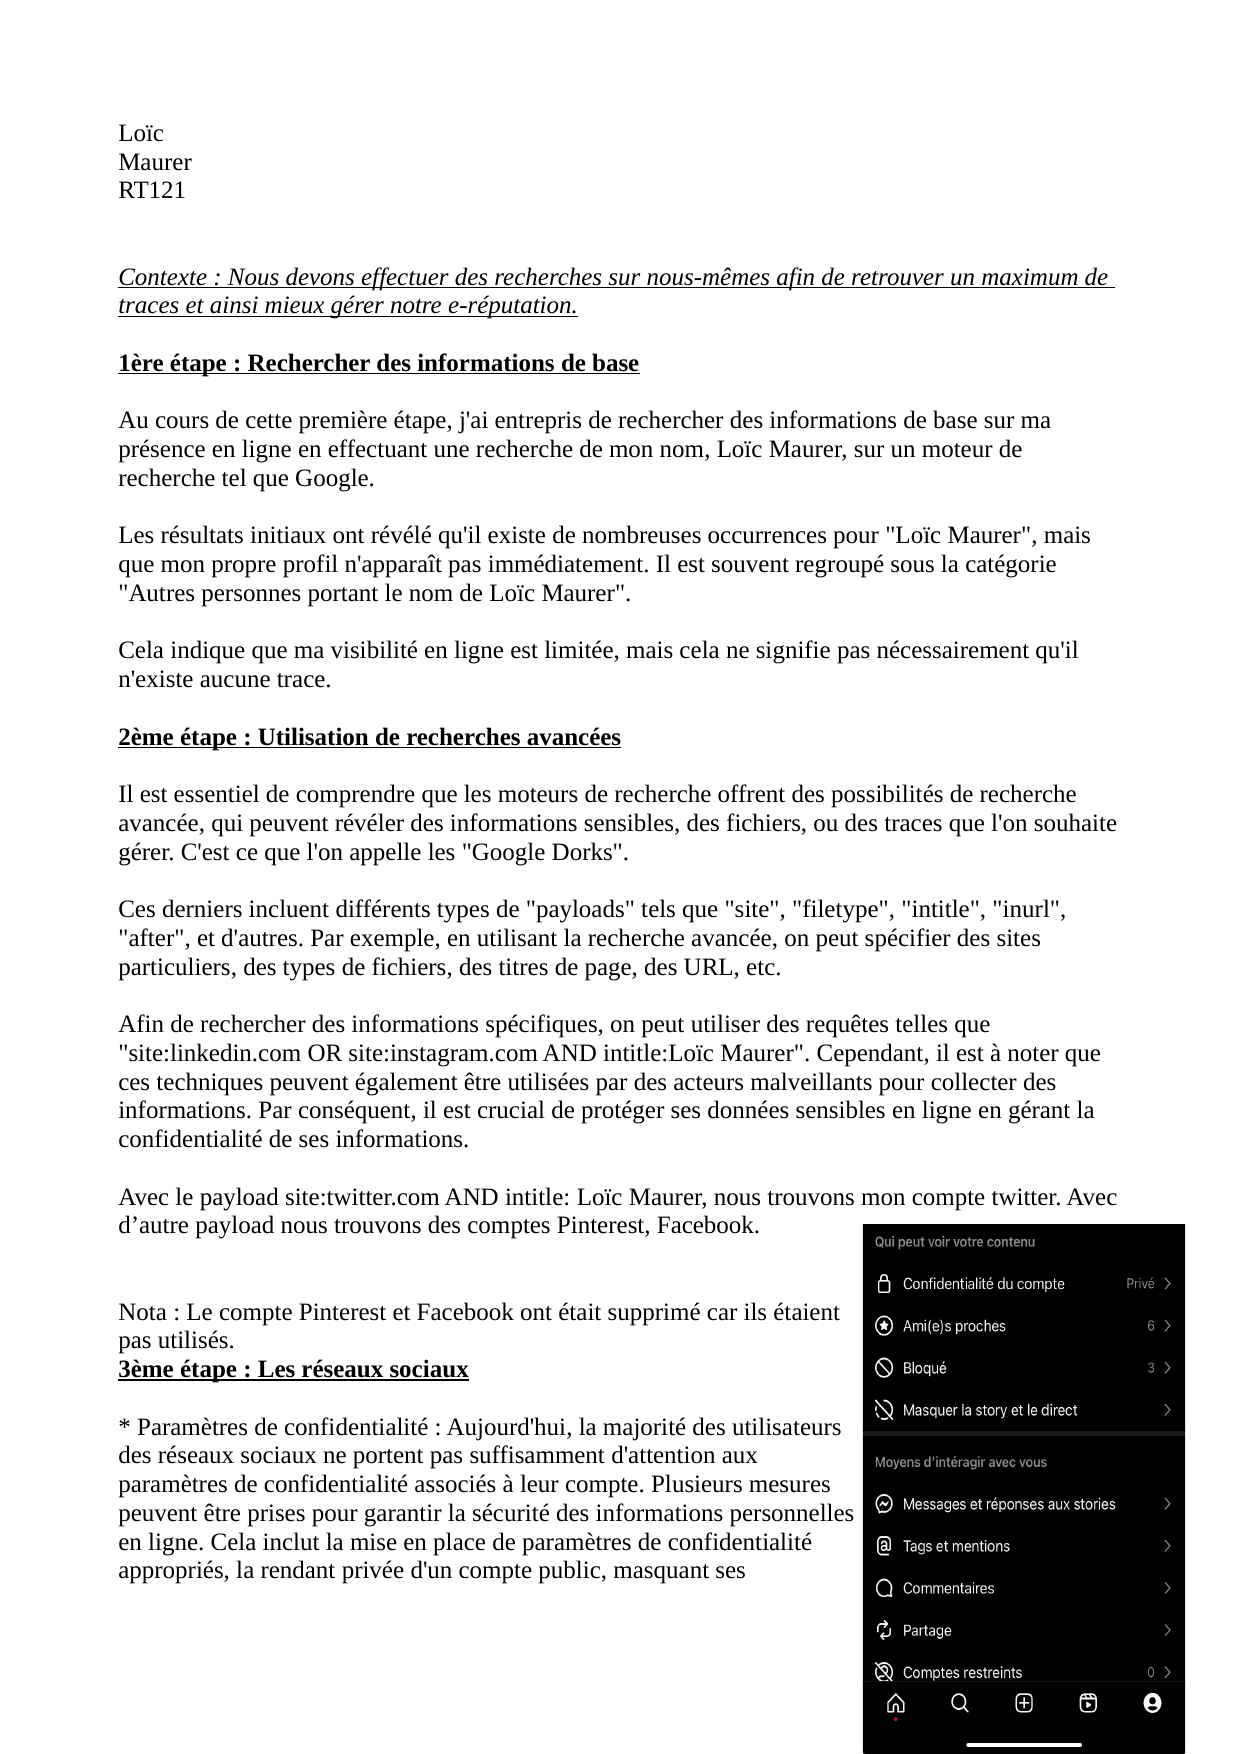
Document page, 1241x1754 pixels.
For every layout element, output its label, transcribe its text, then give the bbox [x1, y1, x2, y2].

text Nota : Le compte Pinterest et Facebook ont était supprimé car ils étaient pas utilisés. [118, 1297, 862, 1354]
text Au cours de cette première étape, j'ai entrepris de rechercher des informations de base sur ma présence en ligne en effectuant une recherche de mon nom, Loïc Maurer, sur un moteur de recherche tel que Google. [118, 406, 1122, 492]
text Loïc [118, 118, 1122, 147]
text Contexte : Nous devons effectuer des recherches sur nous-mêmes afin de retrouver un maximum de traces et ainsi mieux gérer notre e-réputation. [118, 262, 1122, 319]
text Avec le payload site:twitter.com AND intitle: Loïc Maurer, nous trouvons mon compte twitter. Avec d’autre payload nous trouvons des comptes Pinterest, Facebook. [118, 1182, 1122, 1239]
text Afin de rechercher des informations spécifiques, on peut utiliser des requêtes telles que "site:linkedin.com OR site:instagram.com AND intitle:Loïc Maurer". Cependant, il est à noter que ces techniques peuvent également être utilisées par des acteurs malveillants pour collecter des informations. Par conséquent, il est crucial de protéger ses données sensibles en ligne en gérant la confidentialité de ses informations. [118, 1009, 1122, 1153]
text 2ème étape : Utilisation de recherches avancées [118, 722, 1122, 751]
text Cela indique que ma visibilité en ligne est limitée, mais cela ne signifie pas nécessairement qu'il n'existe aucune trace. [118, 636, 1122, 693]
text 3ème étape : Les réseaux sociaux [118, 1354, 862, 1383]
text Maurer [118, 147, 1122, 176]
text RT121 [118, 176, 1122, 204]
text Les résultats initiaux ont révélé qu'il existe de nombreuses occurrences pour "Loïc Maurer", mais que mon propre profil n'apparaît pas immédiatement. Il est souvent regroupé sous la catégorie "Autres personnes portant le nom de Loïc Maurer". [118, 521, 1122, 607]
text * Paramètres de confidentialité : Aujourd'hui, la majorité des utilisateurs des réseaux sociaux ne portent pas suffisamment d'attention aux paramètres de confidentialité associés à leur compte. Plusieurs mesures peuvent être prises pour garantir la sécurité des informations personnelles en ligne. Cela inclut la mise en place de paramètres de confidentialité appropriés, la rendant privée d'un compte public, masquant ses [118, 1412, 862, 1584]
text Il est essentiel de comprendre que les moteurs de recherche offrent des possibilités de recherche avancée, qui peuvent révéler des informations sensibles, des fichiers, ou des traces que l'on souhaite gérer. C'est ce que l'on appelle les "Google Dorks". [118, 779, 1122, 866]
text 1ère étape : Rechercher des informations de base [118, 348, 1122, 377]
text Ces derniers incluent différents types de "payloads" tels que "site", "filetype", "intitle", "inurl", "after", et d'autres. Par exemple, en utilisant la recherche avancée, on peut spécifier des sites particuliers, des types de fichiers, des titres de page, des URL, etc. [118, 894, 1122, 981]
